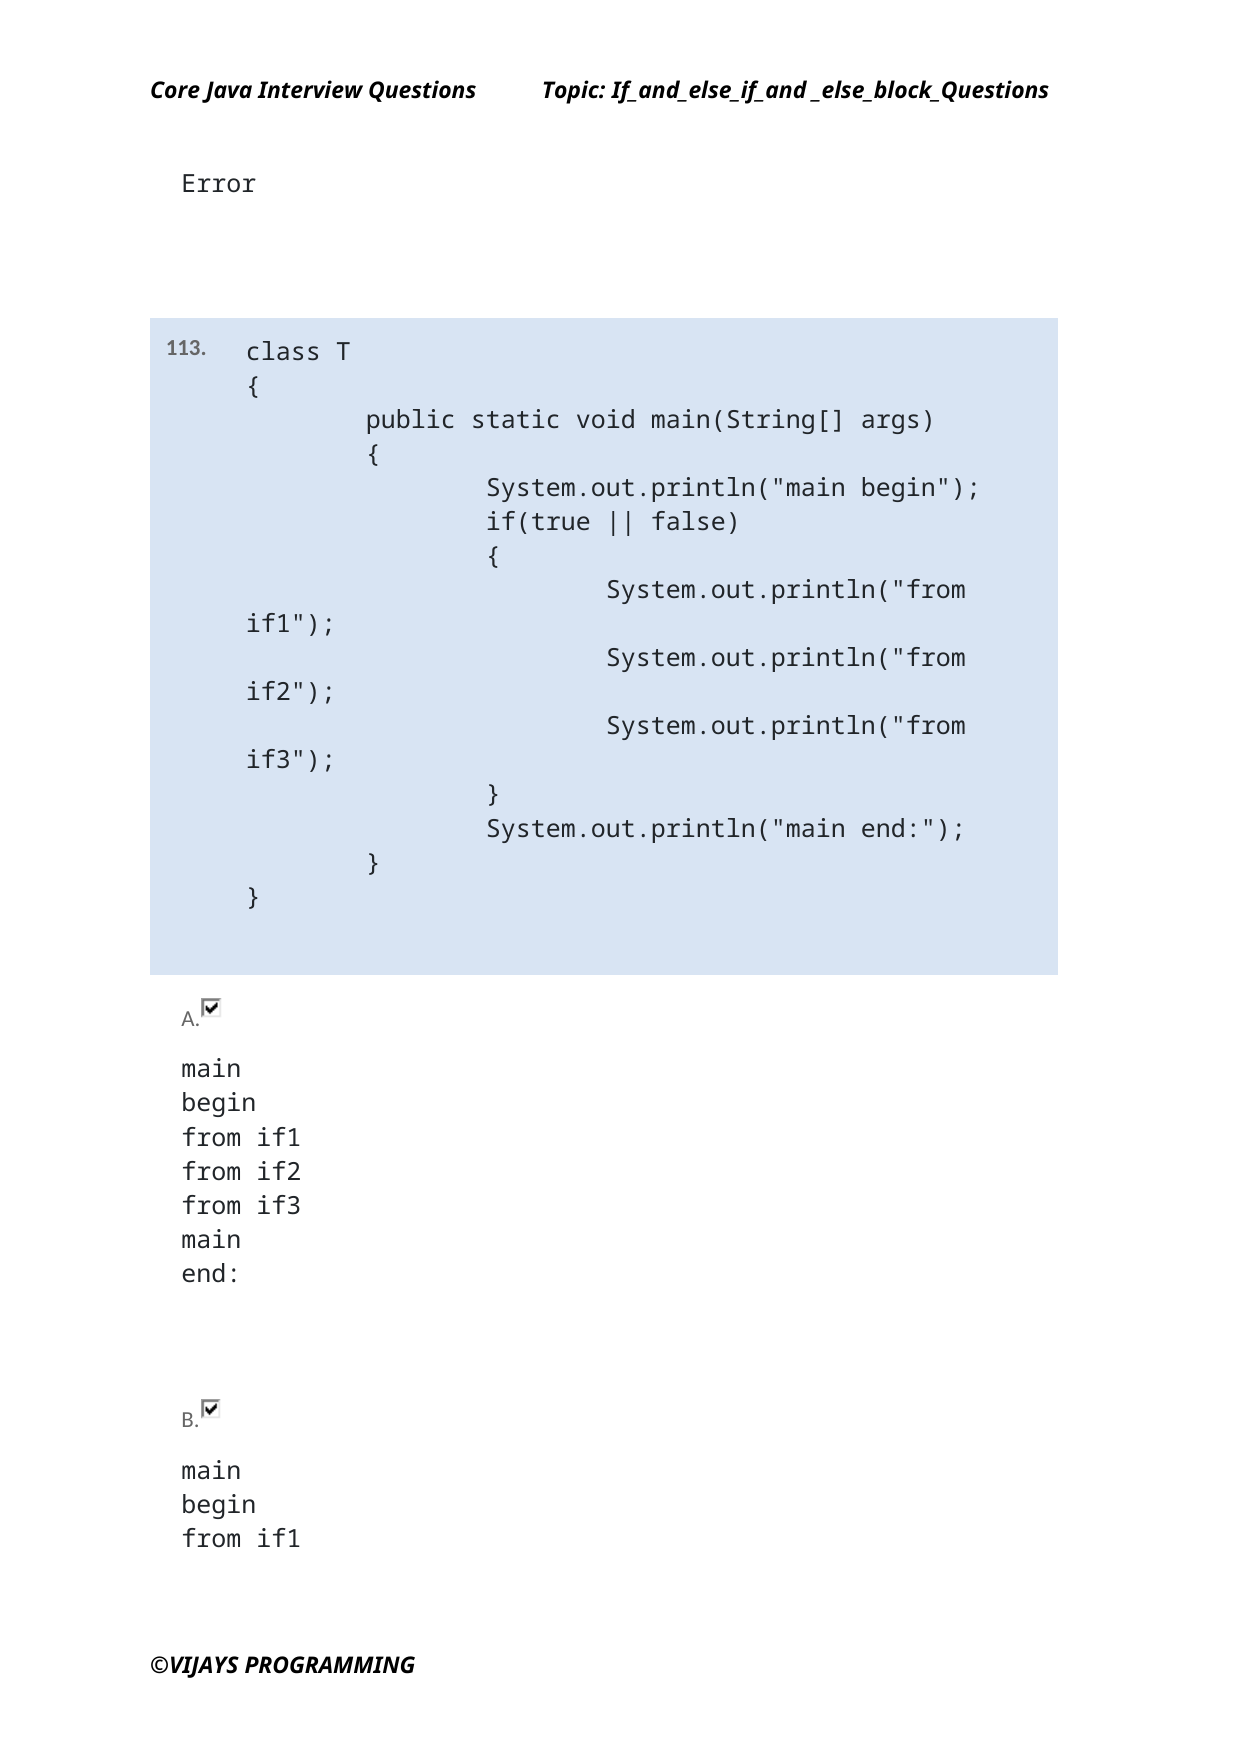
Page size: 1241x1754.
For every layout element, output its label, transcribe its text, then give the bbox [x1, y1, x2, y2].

table_header B. main begin from if1 [181, 1392, 319, 1554]
table_header Error [181, 166, 429, 302]
table_header A. main begin from if1 from if2 from if3 main end: [181, 990, 319, 1392]
table_header 113. [150, 318, 230, 975]
table_cell [150, 150, 1090, 318]
table_cell [150, 975, 1090, 1570]
table_header [1058, 318, 1090, 975]
table_header class T { public static void main(String[] args) { System.out.println("main begin"); if(true || false) { System.out.println("from if1"); System.out.println("from if2"); System.out.println("from if3"); } System.out.println("main end:"); } } [230, 318, 1058, 975]
